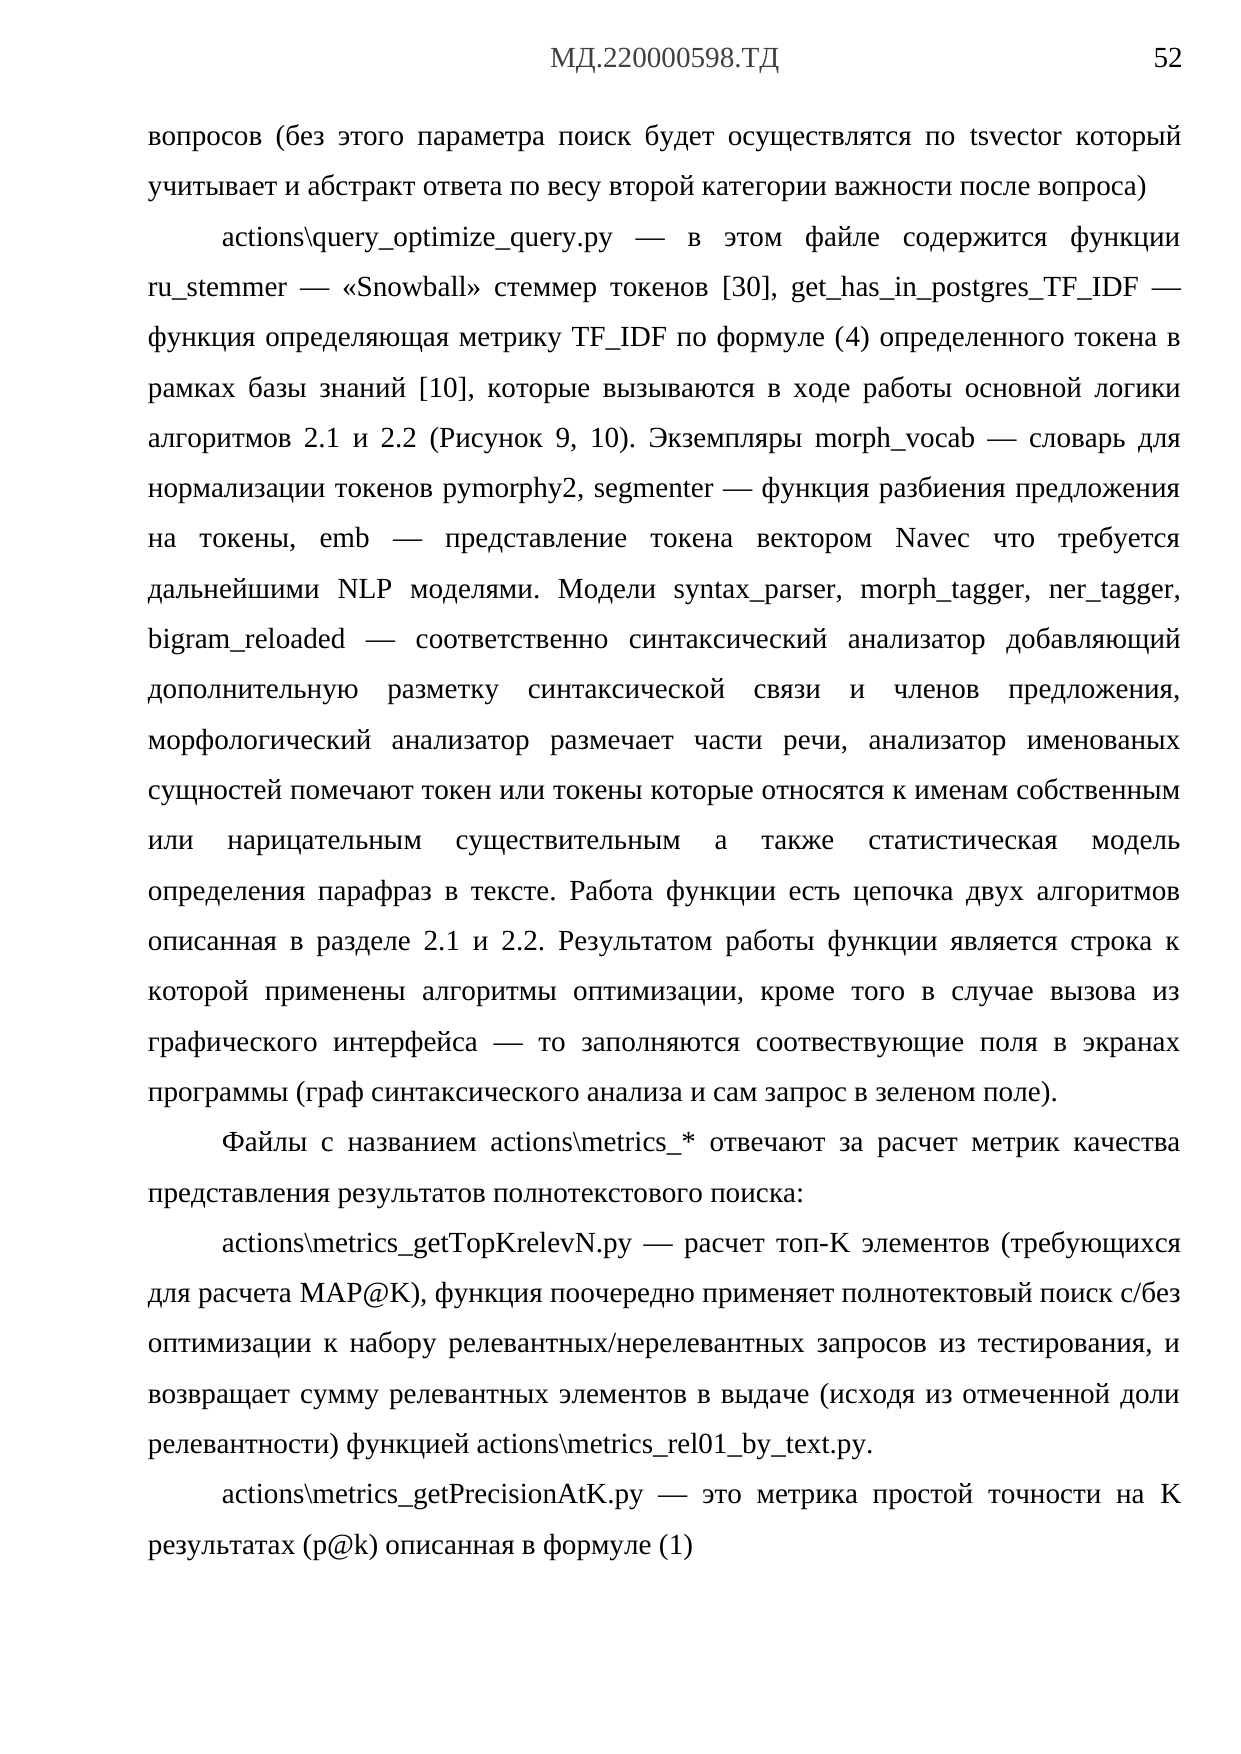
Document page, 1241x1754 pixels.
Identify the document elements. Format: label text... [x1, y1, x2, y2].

text actions\query_optimize_query.py — в этом файле содержится функции ru_stemmer — «Snowball» стеммер токенов [30], get_has_in_postgres_TF_IDF — функция определяющая метрику TF_IDF по формуле (4) определенного токена в рамках базы знаний [10], которые вызываются в ходе работы основной логики алгоритмов 2.1 и 2.2 (Рисунок 9, 10). Экземпляры morph_vocab — словарь для нормализации токенов pymorphy2, segmenter — функция разбиения предложения на токены, emb — представление токена вектором Navec что требуется дальнейшими NLP моделями. Модели syntax_parser, morph_tagger, ner_tagger, bigram_reloaded — соответственно синтаксический анализатор добавляющий дополнительную разметку синтаксической связи и членов предложения, морфологический анализатор размечает части речи, анализатор именованых сущностей помечают токен или токены которые относятся к именам собственным или нарицательным существительным а также статистическая модель определения парафраз в тексте. Работа функции есть цепочка двух алгоритмов описанная в разделе 2.1 и 2.2. Результатом работы функции является строка к которой применены алгоритмы оптимизации, кроме того в случае вызова из графического интерфейса — то заполняются соотвествующие поля в экранах программы (граф синтаксического анализа и сам запрос в зеленом поле). [148, 219, 1181, 1108]
text actions\metrics_getTopKrelevN.py — расчет топ-K элементов (требующихся для расчета MAP@K), функция поочередно применяет полнотектовый поиск с/без оптимизации к набору релевантных/нерелевантных запросов из тестирования, и возвращает сумму релевантных элементов в выдаче (исходя из отмеченной доли релевантности) функцией actions\metrics_rel01_by_text.py. [148, 1225, 1181, 1460]
text actions\metrics_getPrecisionAtK.py — это метрика простой точности на K результатах (p@k) описанная в формуле (1) [148, 1477, 1181, 1560]
text вопросов (без этого параметра поиск будет осуществлятся по tsvector который учитывает и абстракт ответа по весу второй категории важности после вопроса) [148, 118, 1181, 202]
text Файлы с названием actions\metrics_* отвечают за расчет метрик качества представления результатов полнотекстового поиска: [148, 1124, 1181, 1208]
